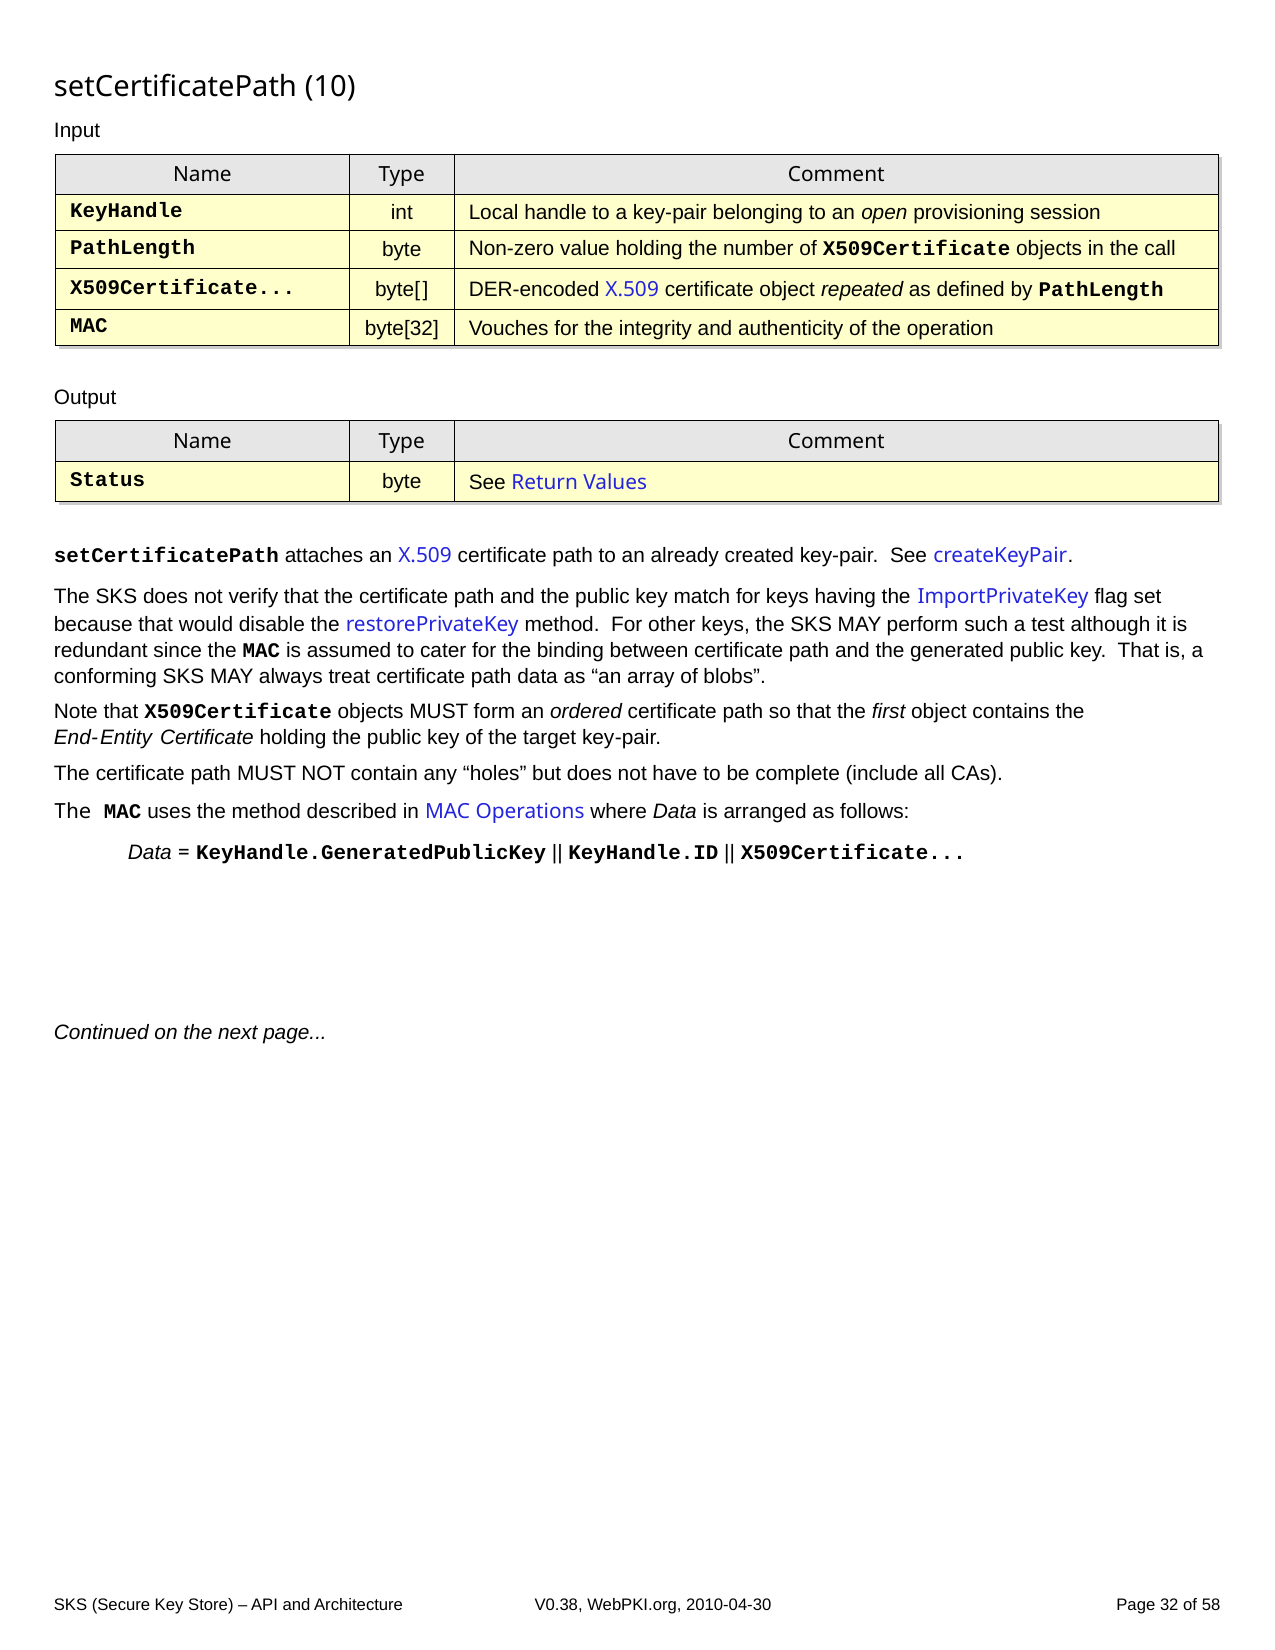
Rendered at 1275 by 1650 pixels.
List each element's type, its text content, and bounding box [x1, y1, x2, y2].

text The SKS does not verify that the certificate path and the public key match for keys having the ImportPrivateKey flag set because that would disable the restorePrivateKey method. For other keys, the SKS MAY perform such a test although it is redundant since the MAC is assumed to cater for the binding between certificate path and the generated public key. That is, a conforming SKS MAY always treat certificate path data as “an array of blobs”. [54, 581, 1221, 688]
text Note that X509Certificate objects MUST form an ordered certificate path so that the first object contains the End‑Entity Certificate holding the public key of the target key‑pair. [54, 699, 1221, 749]
table_cell Status [56, 462, 349, 501]
table_cell PathLength [56, 231, 349, 268]
table_cell Local handle to a key-pair belonging to an open provisioning session [455, 195, 1218, 230]
text The MAC uses the method described in MAC Operations where Data is arranged as follows: [54, 797, 1221, 825]
table_cell MAC [56, 310, 349, 345]
text The certificate path MUST NOT contain any “holes” but does not have to be complete (include all CAs). [54, 761, 1221, 785]
text Input [54, 118, 1221, 142]
table_cell byte⁮[32] [350, 310, 454, 345]
table_header Comment [455, 421, 1218, 461]
table_cell byte [350, 231, 454, 268]
table_cell KeyHandle [56, 195, 349, 230]
table_cell Vouches for the integrity and authenticity of the operation [455, 310, 1218, 345]
table_header Type [350, 155, 454, 194]
table_cell int [350, 195, 454, 230]
text setCertificatePath attaches an X.509 certificate path to an already created key-pair. See createKeyPair. [54, 541, 1221, 569]
table_cell DER-encoded X.509 certificate object repeated as defined by PathLength‪‫‬‭‪‏‪‏‎ [455, 269, 1218, 309]
table_cell byte [350, 462, 454, 501]
table_cell See Return Values [455, 462, 1218, 501]
table_header Comment [455, 155, 1218, 194]
subtitle setCertificatePath (10) [54, 66, 1221, 105]
table_cell byte⁮[ ] [350, 269, 454, 309]
table_cell Non-zero value holding the number of X509Certificate objects in the call [455, 231, 1218, 268]
text Data = KeyHandle.GeneratedPublicKey || KeyHandle.ID || X509Certificate... [54, 837, 1221, 866]
table_header Name [56, 421, 349, 461]
table_header Name [56, 155, 349, 194]
table_header Type [350, 421, 454, 461]
text Output [54, 385, 1221, 409]
text Continued on the next page... [54, 1020, 1221, 1044]
table_cell X509Certificate... [56, 269, 349, 309]
